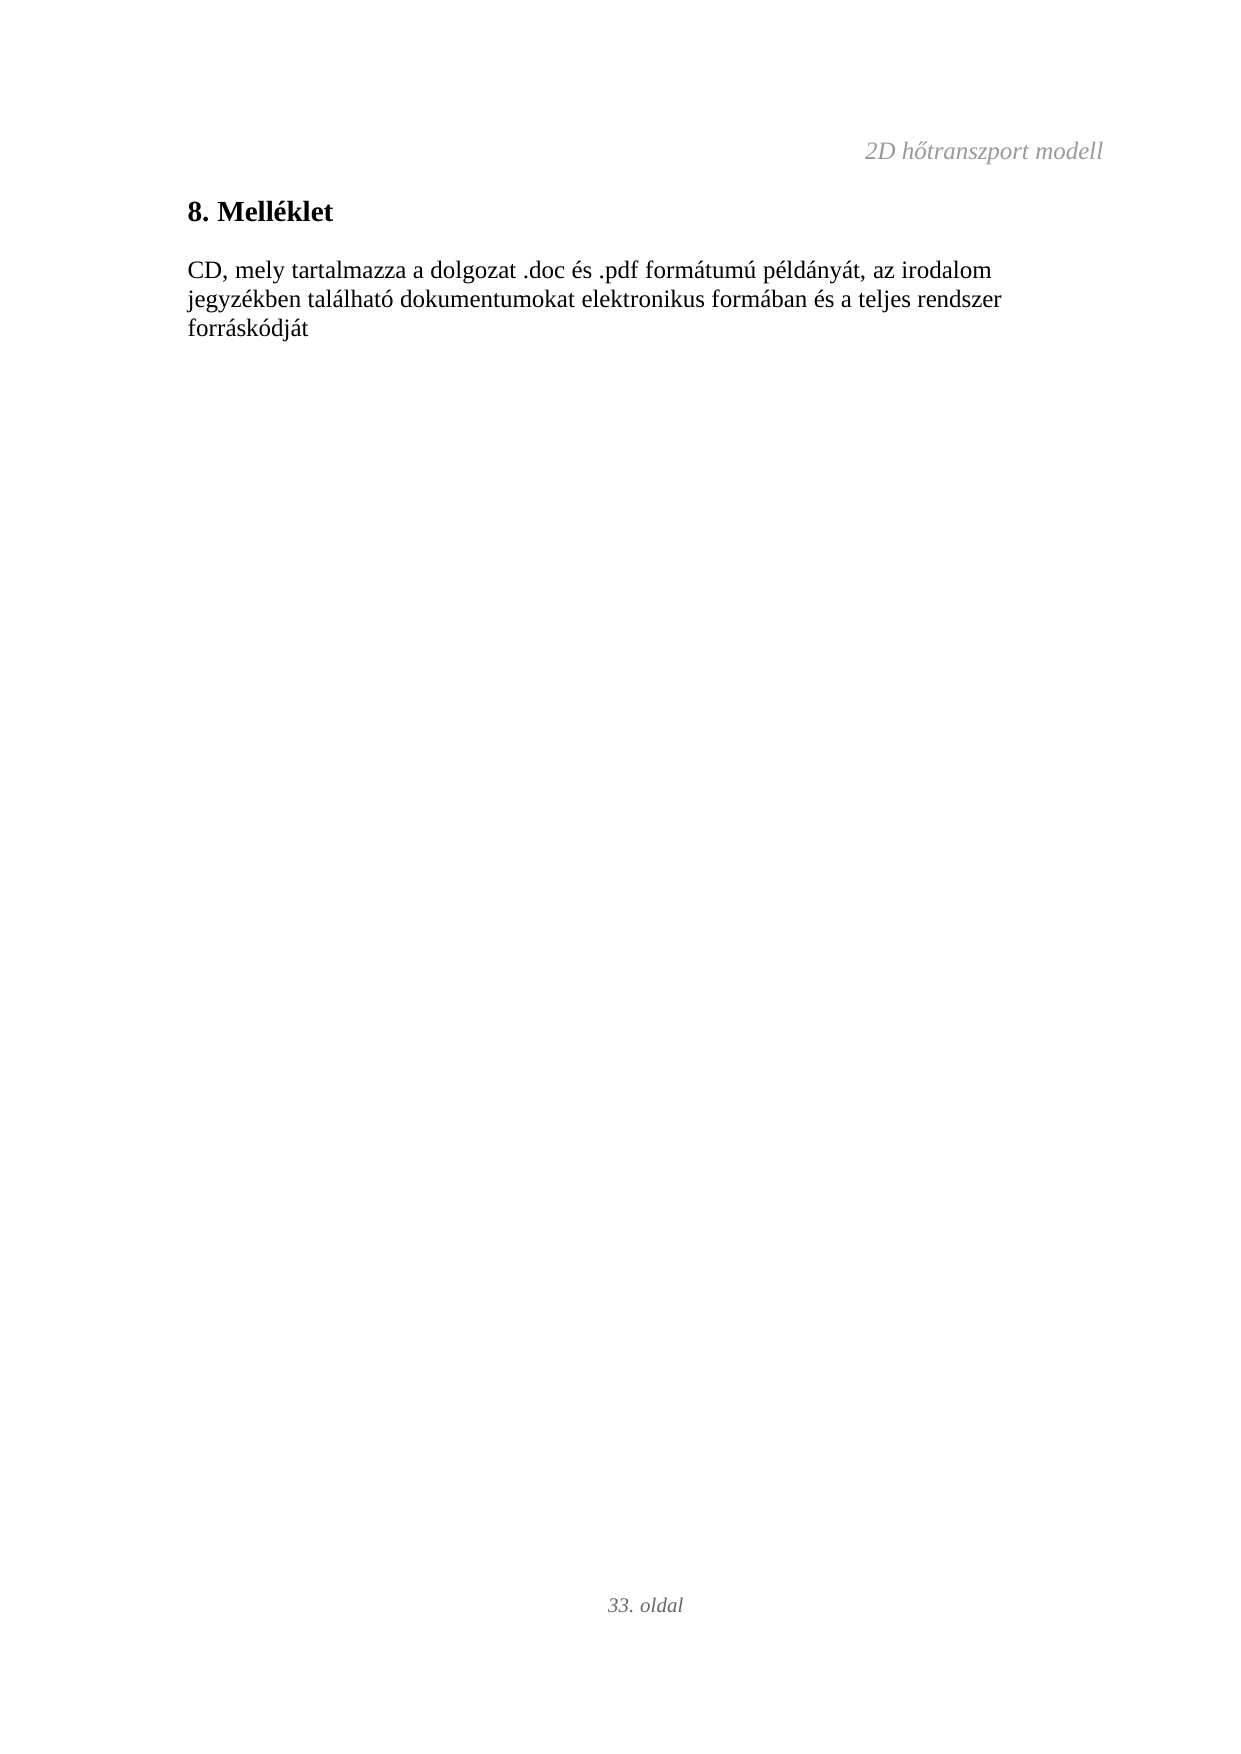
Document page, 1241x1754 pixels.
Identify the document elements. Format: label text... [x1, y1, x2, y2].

text CD, mely tartalmazza a dolgozat .doc és .pdf formátumú példányát, az irodalom jegyzékben található dokumentumokat elektronikus formában és a teljes rendszer forráskódját [187, 255, 1106, 342]
subtitle Melléklet [187, 194, 1106, 228]
